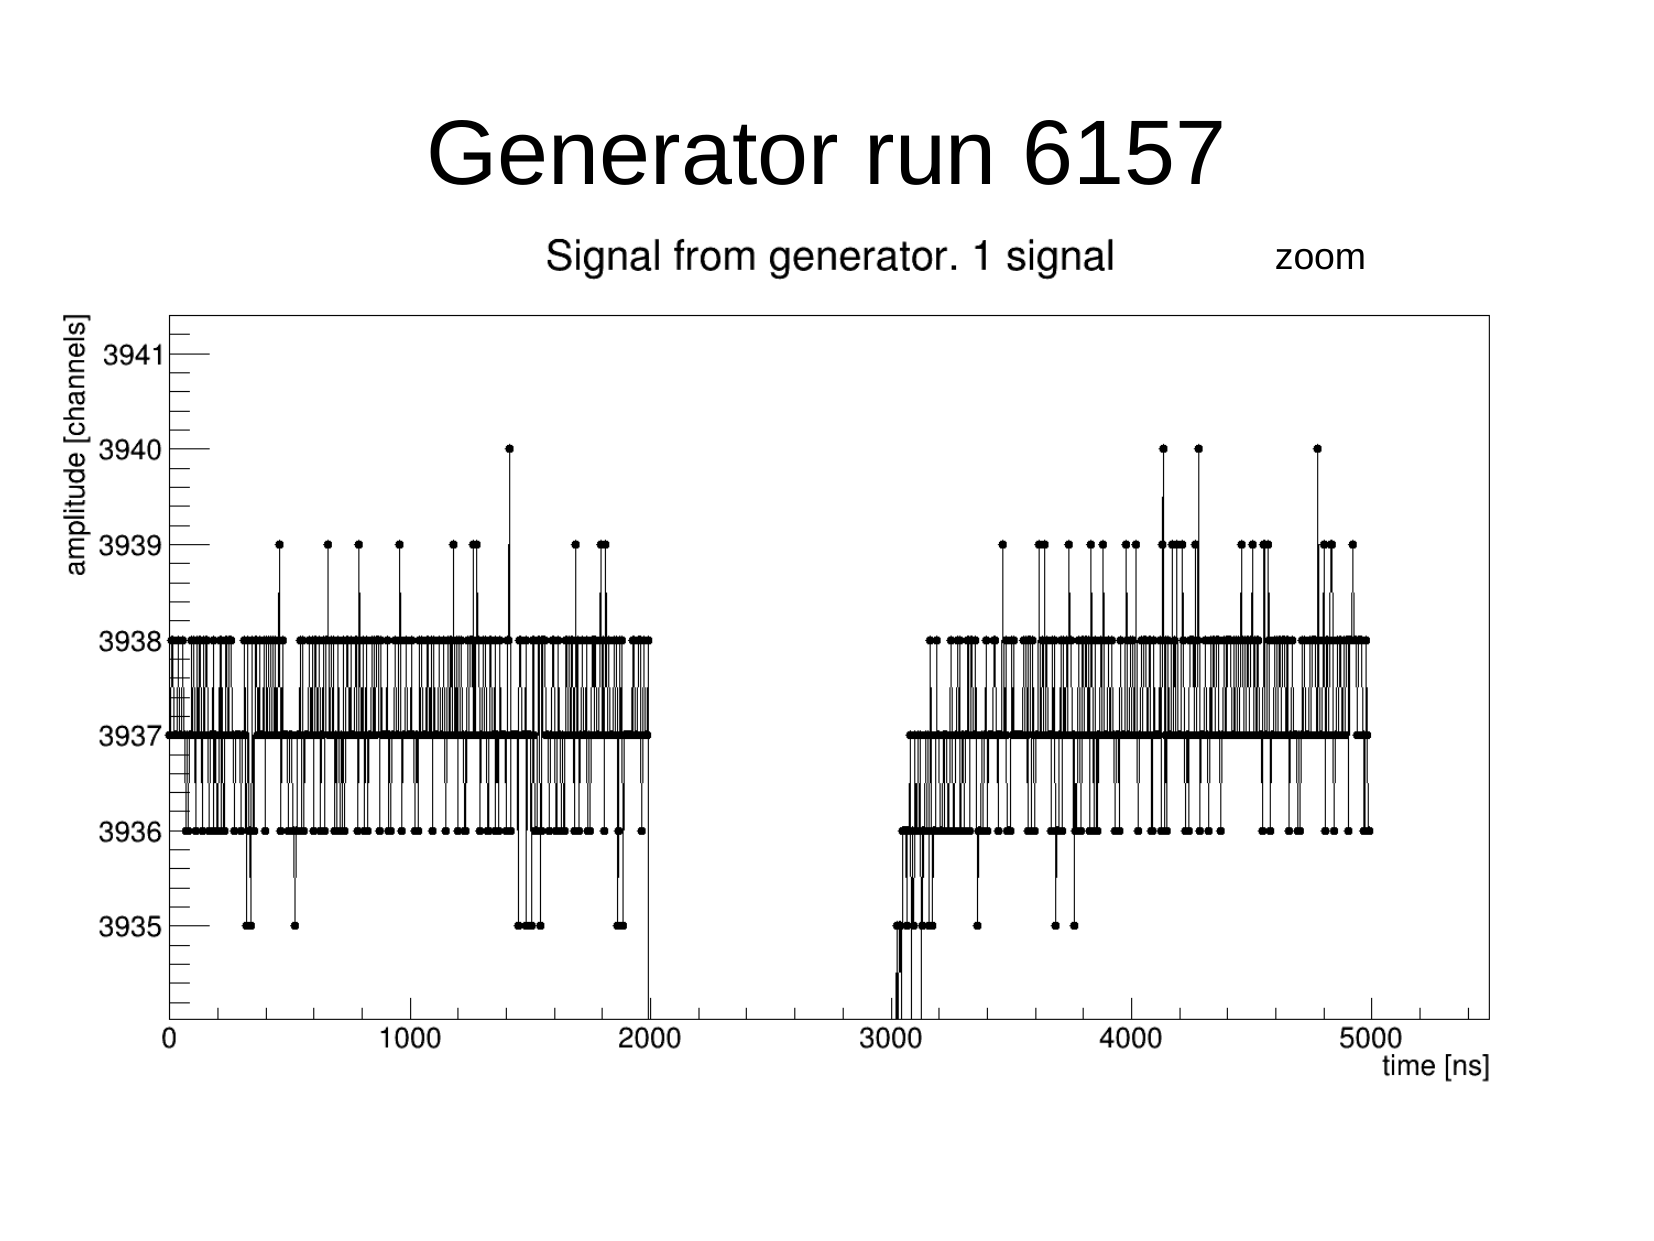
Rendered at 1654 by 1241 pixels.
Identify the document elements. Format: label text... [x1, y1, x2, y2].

title Generator run 6157 [82, 49, 1571, 228]
picture [5, 228, 1654, 1107]
text_box zoom [1260, 228, 1561, 286]
